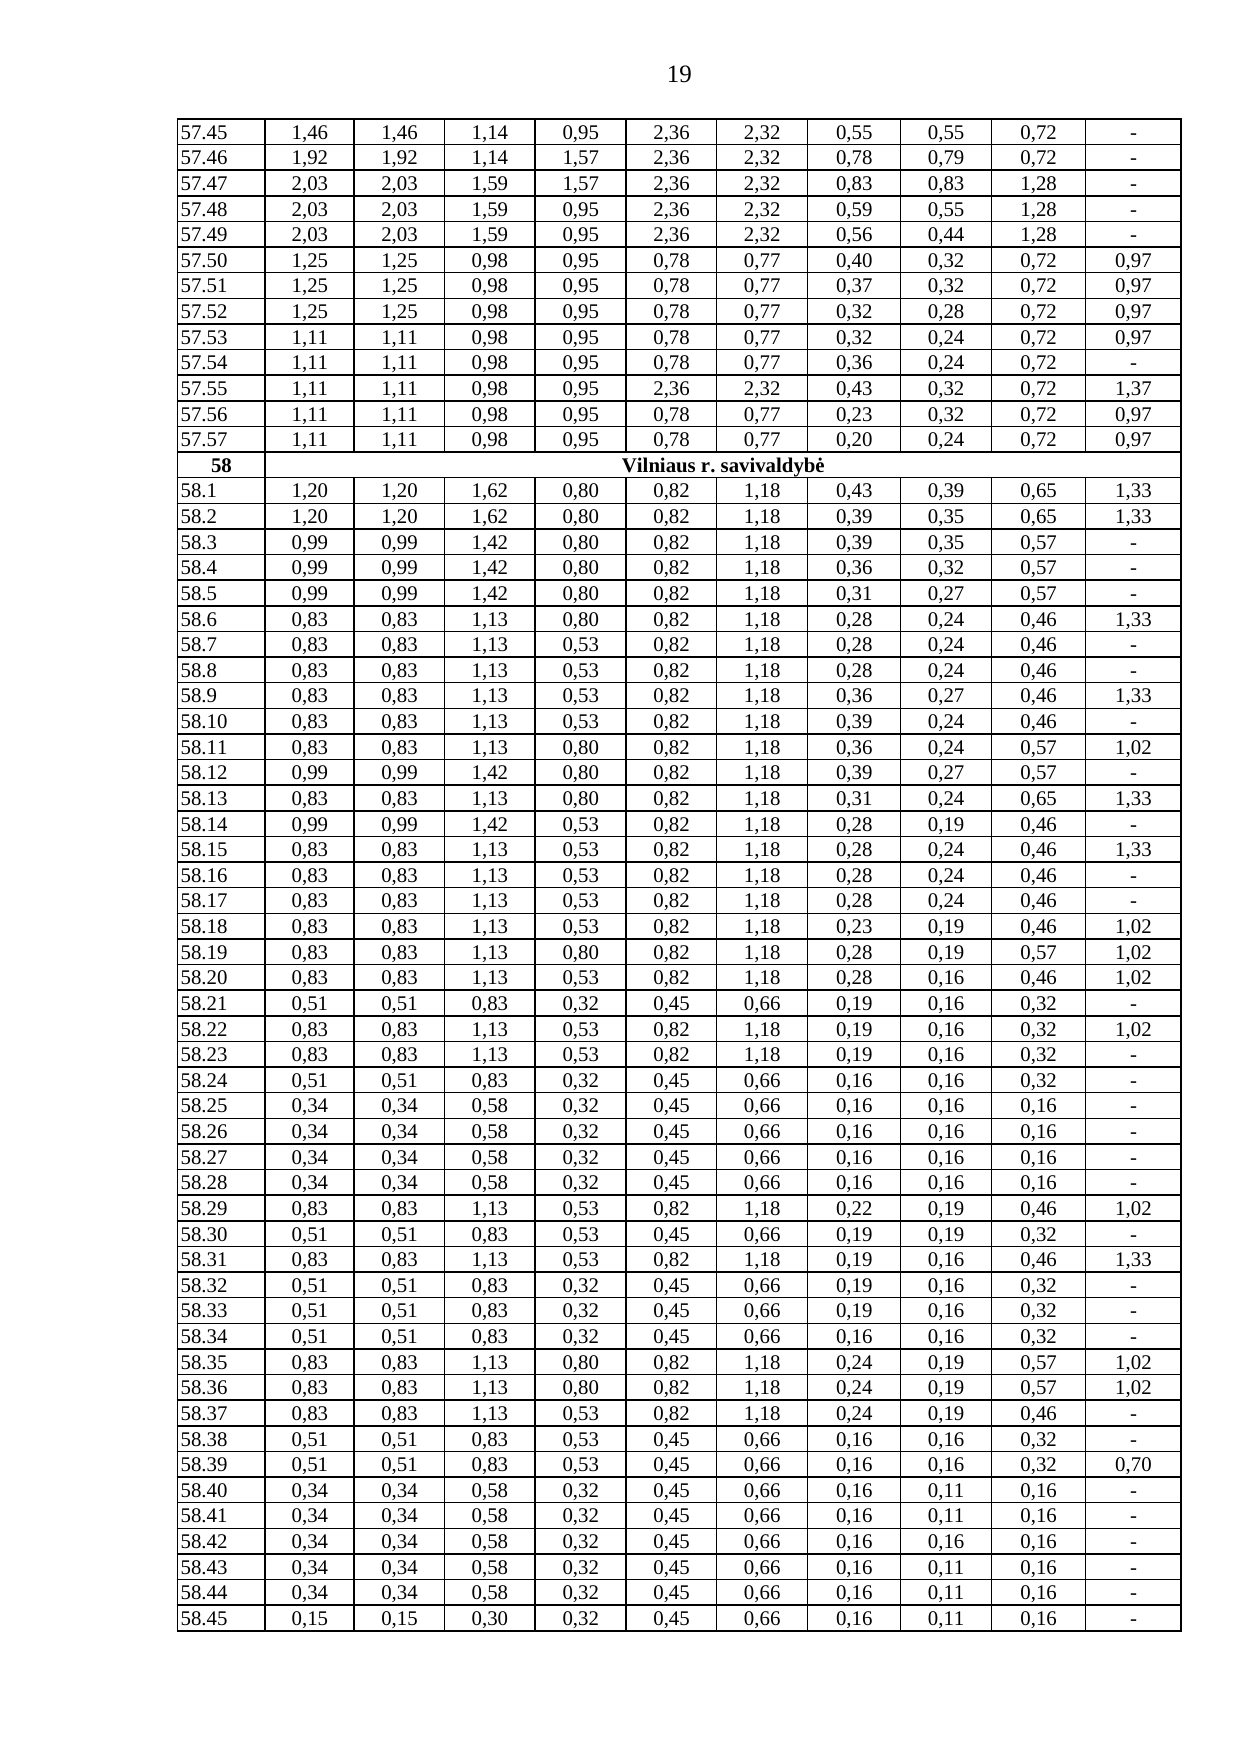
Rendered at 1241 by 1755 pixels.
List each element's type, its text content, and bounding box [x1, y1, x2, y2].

table_cell 0,16 [901, 1017, 991, 1041]
table_cell 1,13 [445, 837, 534, 861]
table_cell 0,32 [992, 1222, 1085, 1246]
table_cell 0,83 [355, 709, 444, 733]
table_cell 0,57 [992, 530, 1085, 554]
table_cell 0,39 [808, 709, 900, 733]
table_cell 0,46 [992, 1196, 1085, 1220]
table_cell 58.33 [178, 1298, 264, 1322]
table_cell 1,11 [266, 325, 353, 349]
table_cell 0,32 [536, 1478, 625, 1502]
table_cell 0,83 [355, 1196, 444, 1220]
table_cell 0,16 [808, 1503, 900, 1527]
table_cell 0,32 [992, 991, 1085, 1015]
table_cell - [1086, 760, 1180, 784]
table_cell 0,66 [717, 1273, 807, 1297]
table_cell 0,45 [627, 1529, 716, 1553]
table_cell 0,16 [901, 965, 991, 989]
table_cell 0,24 [901, 325, 991, 349]
table_cell 0,66 [717, 1555, 807, 1579]
table_cell 1,18 [717, 888, 807, 912]
table_cell 0,11 [901, 1580, 991, 1604]
table_cell 0,46 [992, 1247, 1085, 1271]
table_cell 0,15 [266, 1606, 353, 1630]
table_cell 2,32 [717, 145, 807, 169]
table_cell 0,11 [901, 1606, 991, 1630]
table_cell 0,56 [808, 222, 900, 246]
table_cell 0,32 [536, 1145, 625, 1169]
table_cell 0,83 [445, 1068, 534, 1092]
table_cell 0,16 [808, 1555, 900, 1579]
table_cell 0,19 [901, 1196, 991, 1220]
table_cell 1,11 [266, 350, 353, 374]
table_cell 0,34 [266, 1119, 353, 1143]
table_cell 0,57 [992, 555, 1085, 579]
table_cell 1,13 [445, 1401, 534, 1425]
table_cell 0,82 [627, 1247, 716, 1271]
table_cell 0,45 [627, 1273, 716, 1297]
table_cell 0,82 [627, 940, 716, 964]
table_cell 0,99 [266, 530, 353, 554]
table_cell 0,53 [536, 1427, 625, 1451]
table_cell - [1086, 120, 1180, 144]
table_cell 58.5 [178, 581, 264, 605]
table_cell 1,59 [445, 222, 534, 246]
table_cell 0,83 [355, 632, 444, 656]
table_cell 0,28 [808, 940, 900, 964]
table_cell 0,46 [992, 837, 1085, 861]
table_cell 0,99 [355, 760, 444, 784]
table_cell 1,37 [1086, 376, 1180, 400]
table_cell 1,18 [717, 735, 807, 759]
table_cell 1,33 [1086, 683, 1180, 707]
table_cell 0,16 [808, 1068, 900, 1092]
table_cell 0,11 [901, 1503, 991, 1527]
table_cell 0,66 [717, 1119, 807, 1143]
table_cell 1,02 [1086, 940, 1180, 964]
table_cell 0,99 [355, 812, 444, 836]
table_cell 1,25 [355, 299, 444, 323]
table_cell 0,16 [901, 1427, 991, 1451]
table_cell 0,36 [808, 350, 900, 374]
table_cell 58.9 [178, 683, 264, 707]
table_cell 1,18 [717, 1375, 807, 1399]
table_cell 0,82 [627, 1042, 716, 1066]
table_cell - [1086, 171, 1180, 195]
table_cell 0,46 [992, 812, 1085, 836]
table_cell 0,51 [266, 1427, 353, 1451]
table_cell 0,16 [901, 1298, 991, 1322]
table_cell 0,32 [992, 1042, 1085, 1066]
table_cell 0,45 [627, 1606, 716, 1630]
table_cell 0,32 [992, 1017, 1085, 1041]
table_cell 0,98 [445, 325, 534, 349]
table_cell 0,83 [266, 683, 353, 707]
table_cell 1,13 [445, 658, 534, 682]
table_cell 0,19 [901, 1350, 991, 1374]
table_cell 0,32 [536, 1170, 625, 1194]
table_cell - [1086, 1145, 1180, 1169]
table_cell 0,24 [901, 786, 991, 810]
table_cell 0,32 [536, 1273, 625, 1297]
table_cell 0,82 [627, 888, 716, 912]
table_cell 0,32 [992, 1273, 1085, 1297]
table_cell 0,78 [627, 325, 716, 349]
table_cell 0,97 [1086, 402, 1180, 426]
table_cell 2,03 [355, 222, 444, 246]
table_cell 0,36 [808, 555, 900, 579]
table_cell 0,80 [536, 940, 625, 964]
table_cell 0,51 [355, 1298, 444, 1322]
table_cell 0,24 [901, 888, 991, 912]
table_cell 1,18 [717, 530, 807, 554]
table_cell 1,13 [445, 914, 534, 938]
table_cell 0,36 [808, 683, 900, 707]
table_cell 57.54 [178, 350, 264, 374]
table_cell - [1086, 1273, 1180, 1297]
table_cell 0,83 [355, 1247, 444, 1271]
table_cell 0,58 [445, 1478, 534, 1502]
table_cell - [1086, 1093, 1180, 1117]
table_cell 58.11 [178, 735, 264, 759]
table_cell 0,43 [808, 478, 900, 502]
table_cell 1,20 [355, 504, 444, 528]
table_cell 1,33 [1086, 837, 1180, 861]
table_cell 58 [178, 453, 264, 477]
table_cell 0,83 [266, 965, 353, 989]
table_cell 0,53 [536, 683, 625, 707]
table_cell 0,66 [717, 991, 807, 1015]
table_cell - [1086, 1503, 1180, 1527]
table_cell 0,82 [627, 555, 716, 579]
table_cell 0,32 [992, 1068, 1085, 1092]
table_cell 0,99 [355, 530, 444, 554]
table_cell 2,32 [717, 376, 807, 400]
table_cell 0,34 [266, 1145, 353, 1169]
table_cell 0,46 [992, 965, 1085, 989]
table_cell 58.15 [178, 837, 264, 861]
table_cell 0,16 [992, 1503, 1085, 1527]
table_cell 0,39 [901, 478, 991, 502]
table_cell 0,82 [627, 709, 716, 733]
table_cell 1,42 [445, 760, 534, 784]
table_cell 1,13 [445, 632, 534, 656]
table_cell 0,16 [901, 1452, 991, 1476]
table_cell 0,39 [808, 504, 900, 528]
table_cell 0,34 [355, 1529, 444, 1553]
table_cell 0,16 [808, 1093, 900, 1117]
table_cell 0,82 [627, 1401, 716, 1425]
table_cell - [1086, 1529, 1180, 1553]
table_cell 0,22 [808, 1196, 900, 1220]
table_cell 1,02 [1086, 914, 1180, 938]
table_cell 0,45 [627, 1170, 716, 1194]
table_cell 0,27 [901, 760, 991, 784]
table_cell 58.41 [178, 1503, 264, 1527]
table_cell 1,42 [445, 555, 534, 579]
table_cell 58.38 [178, 1427, 264, 1451]
table_cell 1,42 [445, 581, 534, 605]
table_cell 0,32 [901, 248, 991, 272]
table_cell 0,24 [901, 709, 991, 733]
table_cell 0,72 [992, 299, 1085, 323]
table_cell 0,16 [992, 1529, 1085, 1553]
table_cell 0,16 [901, 1042, 991, 1066]
table_cell 0,51 [355, 1427, 444, 1451]
table_cell 0,32 [901, 555, 991, 579]
table_cell 0,45 [627, 1222, 716, 1246]
table_cell 0,46 [992, 607, 1085, 631]
table_cell 1,02 [1086, 1017, 1180, 1041]
table_cell 57.48 [178, 197, 264, 221]
table_cell 0,34 [266, 1093, 353, 1117]
table_cell 1,11 [266, 427, 353, 451]
table_cell 0,19 [901, 812, 991, 836]
table_cell 0,51 [355, 1452, 444, 1476]
table_cell 0,82 [627, 914, 716, 938]
table_cell 58.21 [178, 991, 264, 1015]
table_cell 0,83 [266, 1017, 353, 1041]
table_cell 0,28 [808, 607, 900, 631]
table_cell 1,42 [445, 530, 534, 554]
table_cell 0,16 [992, 1555, 1085, 1579]
table_cell 0,83 [355, 863, 444, 887]
table_cell 0,45 [627, 1324, 716, 1348]
table_cell 0,19 [808, 1017, 900, 1041]
table_cell 2,36 [627, 222, 716, 246]
table_cell 0,58 [445, 1503, 534, 1527]
table_cell 0,72 [992, 402, 1085, 426]
table_cell 0,20 [808, 427, 900, 451]
table_cell 0,35 [901, 504, 991, 528]
table_cell 1,33 [1086, 1247, 1180, 1271]
table_cell 0,16 [992, 1580, 1085, 1604]
table_cell 0,28 [808, 837, 900, 861]
table_cell 0,51 [266, 1324, 353, 1348]
table_cell 58.17 [178, 888, 264, 912]
table_cell 0,95 [536, 299, 625, 323]
table_cell 0,34 [355, 1170, 444, 1194]
table_cell 0,95 [536, 273, 625, 297]
table_cell 0,66 [717, 1606, 807, 1630]
table_cell 0,32 [536, 1119, 625, 1143]
table_cell 0,16 [808, 1606, 900, 1630]
table_cell 0,80 [536, 1375, 625, 1399]
table_cell 57.47 [178, 171, 264, 195]
table_cell 58.18 [178, 914, 264, 938]
table_cell 57.50 [178, 248, 264, 272]
table_cell 0,45 [627, 1298, 716, 1322]
table_cell 58.6 [178, 607, 264, 631]
table_cell 0,58 [445, 1555, 534, 1579]
table_cell 0,23 [808, 914, 900, 938]
table_cell 1,13 [445, 709, 534, 733]
table_cell 0,16 [992, 1478, 1085, 1502]
table_cell 0,45 [627, 1478, 716, 1502]
table_cell 0,77 [717, 350, 807, 374]
table_cell 1,28 [992, 171, 1085, 195]
table_cell 0,53 [536, 658, 625, 682]
table_cell 1,18 [717, 812, 807, 836]
table_cell 0,83 [266, 1247, 353, 1271]
table_cell 0,24 [901, 658, 991, 682]
table_cell 1,18 [717, 1042, 807, 1066]
table_cell 1,18 [717, 683, 807, 707]
table_cell 0,57 [992, 760, 1085, 784]
table_cell 0,57 [992, 735, 1085, 759]
table_cell 0,83 [355, 658, 444, 682]
table_cell 0,82 [627, 965, 716, 989]
table_cell 2,36 [627, 120, 716, 144]
table_cell 0,98 [445, 350, 534, 374]
table_cell 0,55 [901, 197, 991, 221]
table_cell 0,83 [355, 607, 444, 631]
table_cell 58.26 [178, 1119, 264, 1143]
table_cell 1,18 [717, 1196, 807, 1220]
table_cell 58.30 [178, 1222, 264, 1246]
table_cell 58.10 [178, 709, 264, 733]
table_cell 0,24 [901, 863, 991, 887]
table_cell 0,51 [355, 1222, 444, 1246]
table_cell 0,78 [627, 299, 716, 323]
table_cell 0,55 [808, 120, 900, 144]
table_cell 1,18 [717, 837, 807, 861]
table_cell 0,66 [717, 1427, 807, 1451]
table_cell 0,70 [1086, 1452, 1180, 1476]
table_cell 0,46 [992, 914, 1085, 938]
table_cell 57.56 [178, 402, 264, 426]
table_cell 0,27 [901, 581, 991, 605]
table_cell 0,32 [536, 1068, 625, 1092]
table_cell 0,44 [901, 222, 991, 246]
table_cell 0,83 [445, 1452, 534, 1476]
table_cell 1,13 [445, 940, 534, 964]
table_cell 2,32 [717, 120, 807, 144]
table_cell 0,95 [536, 197, 625, 221]
table_cell 1,59 [445, 171, 534, 195]
table_cell 58.4 [178, 555, 264, 579]
table_cell 0,24 [901, 632, 991, 656]
table_cell - [1086, 1427, 1180, 1451]
table_cell - [1086, 1555, 1180, 1579]
table_cell 0,16 [808, 1452, 900, 1476]
table_cell 0,83 [445, 1298, 534, 1322]
table_cell 0,83 [266, 709, 353, 733]
table_cell 0,43 [808, 376, 900, 400]
table_cell 0,98 [445, 299, 534, 323]
table_cell - [1086, 658, 1180, 682]
table_cell 0,98 [445, 402, 534, 426]
table_cell 58.44 [178, 1580, 264, 1604]
table_cell 0,83 [355, 965, 444, 989]
table_cell 0,19 [901, 1401, 991, 1425]
table_cell 1,18 [717, 658, 807, 682]
table_cell 1,33 [1086, 607, 1180, 631]
table_cell 1,46 [266, 120, 353, 144]
table_cell 58.20 [178, 965, 264, 989]
table_cell 1,59 [445, 197, 534, 221]
table_cell 0,66 [717, 1298, 807, 1322]
table_cell 0,16 [808, 1119, 900, 1143]
table_cell 0,58 [445, 1580, 534, 1604]
table_cell 0,16 [901, 1093, 991, 1117]
table_cell 0,45 [627, 1555, 716, 1579]
table_cell 0,39 [808, 760, 900, 784]
table_cell 0,24 [808, 1375, 900, 1399]
table_cell 0,83 [266, 1042, 353, 1066]
table_cell 1,11 [355, 427, 444, 451]
table_cell 0,83 [266, 658, 353, 682]
table_cell 0,83 [355, 837, 444, 861]
table_cell 0,58 [445, 1529, 534, 1553]
table_cell 0,53 [536, 1196, 625, 1220]
table_cell 1,13 [445, 607, 534, 631]
table_cell 0,19 [808, 1042, 900, 1066]
table_cell 0,66 [717, 1068, 807, 1092]
table_cell 0,34 [355, 1119, 444, 1143]
table_cell 0,80 [536, 735, 625, 759]
table_cell 1,18 [717, 709, 807, 733]
table_cell 0,95 [536, 427, 625, 451]
table_cell 0,32 [536, 1580, 625, 1604]
table_cell 0,83 [355, 1375, 444, 1399]
table_cell 1,02 [1086, 1375, 1180, 1399]
table_cell 0,51 [355, 1273, 444, 1297]
table_cell 1,13 [445, 735, 534, 759]
table_cell 0,51 [355, 1068, 444, 1092]
table_cell 0,51 [355, 1324, 444, 1348]
table_cell 58.37 [178, 1401, 264, 1425]
table_cell - [1086, 812, 1180, 836]
table_cell 1,28 [992, 197, 1085, 221]
table_cell 0,82 [627, 863, 716, 887]
table_cell 0,35 [901, 530, 991, 554]
table_cell 1,13 [445, 1350, 534, 1374]
table_cell 0,57 [992, 1375, 1085, 1399]
table_cell 1,33 [1086, 504, 1180, 528]
table_cell 2,32 [717, 222, 807, 246]
table_cell 2,36 [627, 197, 716, 221]
table_cell 0,53 [536, 888, 625, 912]
table_cell 0,83 [355, 888, 444, 912]
table_cell 0,83 [266, 786, 353, 810]
table_cell 0,78 [627, 273, 716, 297]
table_cell 0,32 [536, 991, 625, 1015]
table_cell 1,25 [355, 248, 444, 272]
table_cell - [1086, 632, 1180, 656]
table_cell 0,58 [445, 1119, 534, 1143]
table_cell 0,82 [627, 760, 716, 784]
table_cell 0,45 [627, 1427, 716, 1451]
table_cell 1,18 [717, 555, 807, 579]
table_cell 0,53 [536, 1042, 625, 1066]
table_cell 0,83 [445, 991, 534, 1015]
table_cell 1,13 [445, 1017, 534, 1041]
table_cell 0,53 [536, 1017, 625, 1041]
table_cell 1,18 [717, 1017, 807, 1041]
table_cell - [1086, 197, 1180, 221]
table_cell 0,46 [992, 632, 1085, 656]
table_cell 0,95 [536, 325, 625, 349]
table_cell 0,19 [808, 1247, 900, 1271]
table_cell 2,32 [717, 171, 807, 195]
table_cell 58.31 [178, 1247, 264, 1271]
table_cell 1,18 [717, 607, 807, 631]
table_cell 2,03 [355, 171, 444, 195]
table_cell 0,19 [808, 1273, 900, 1297]
table_cell 0,78 [627, 402, 716, 426]
table_cell - [1086, 863, 1180, 887]
table_cell 0,65 [992, 786, 1085, 810]
table_cell 57.55 [178, 376, 264, 400]
table_cell 0,28 [808, 965, 900, 989]
table_cell 0,83 [266, 1375, 353, 1399]
table_cell 0,79 [901, 145, 991, 169]
table_cell - [1086, 1068, 1180, 1092]
table_cell 2,36 [627, 171, 716, 195]
table_cell 0,19 [901, 914, 991, 938]
table_cell 0,24 [808, 1401, 900, 1425]
table_cell 58.40 [178, 1478, 264, 1502]
table_cell 0,53 [536, 709, 625, 733]
table_cell 0,37 [808, 273, 900, 297]
table_cell 0,83 [266, 863, 353, 887]
table_cell 0,72 [992, 273, 1085, 297]
table_cell 2,03 [266, 171, 353, 195]
table_cell 1,25 [266, 299, 353, 323]
table_cell 57.51 [178, 273, 264, 297]
table_cell 2,03 [266, 222, 353, 246]
table_cell 58.8 [178, 658, 264, 682]
table_cell - [1086, 1606, 1180, 1630]
table_cell 1,20 [266, 478, 353, 502]
table_cell 0,46 [992, 709, 1085, 733]
table_cell 0,34 [355, 1580, 444, 1604]
table_cell 0,98 [445, 376, 534, 400]
table_cell 0,16 [992, 1093, 1085, 1117]
table_cell 0,72 [992, 145, 1085, 169]
table_cell 1,02 [1086, 1196, 1180, 1220]
table_cell 0,82 [627, 658, 716, 682]
table_cell 1,18 [717, 1247, 807, 1271]
table_cell 0,28 [808, 658, 900, 682]
table_cell 0,83 [445, 1324, 534, 1348]
table_cell 1,62 [445, 478, 534, 502]
table_cell 0,53 [536, 632, 625, 656]
table_cell 0,19 [901, 940, 991, 964]
table_cell 0,32 [901, 376, 991, 400]
table_cell 0,83 [355, 683, 444, 707]
table_cell 0,77 [717, 325, 807, 349]
table_cell 0,82 [627, 632, 716, 656]
table_cell 58.43 [178, 1555, 264, 1579]
table_cell 0,66 [717, 1222, 807, 1246]
table_cell 0,83 [355, 1042, 444, 1066]
table_cell 0,15 [355, 1606, 444, 1630]
table_cell 0,80 [536, 786, 625, 810]
table_cell 0,83 [355, 1350, 444, 1374]
table_cell 1,14 [445, 145, 534, 169]
table_cell 0,16 [901, 1145, 991, 1169]
table_cell 0,83 [808, 171, 900, 195]
table_cell 58.29 [178, 1196, 264, 1220]
table_cell 0,95 [536, 376, 625, 400]
table_cell 0,83 [266, 1196, 353, 1220]
table_cell 0,28 [901, 299, 991, 323]
table_cell 1,18 [717, 965, 807, 989]
table_cell 0,53 [536, 914, 625, 938]
table_cell - [1086, 1324, 1180, 1348]
table_cell 0,45 [627, 1068, 716, 1092]
table_cell 1,02 [1086, 1350, 1180, 1374]
table_cell 0,77 [717, 299, 807, 323]
table_cell 0,59 [808, 197, 900, 221]
table_cell 0,53 [536, 863, 625, 887]
table_cell 0,16 [808, 1580, 900, 1604]
table_cell 0,32 [536, 1529, 625, 1553]
table_cell 0,32 [808, 299, 900, 323]
table_cell 0,66 [717, 1093, 807, 1117]
table_cell 1,02 [1086, 965, 1180, 989]
table_cell 0,34 [266, 1580, 353, 1604]
table_cell - [1086, 1580, 1180, 1604]
table_cell 58.2 [178, 504, 264, 528]
table_cell 0,24 [901, 735, 991, 759]
table_cell 1,13 [445, 1375, 534, 1399]
table_cell 1,18 [717, 478, 807, 502]
table_cell 0,98 [445, 248, 534, 272]
table_cell 0,66 [717, 1145, 807, 1169]
table_cell 1,33 [1086, 478, 1180, 502]
table_cell 0,83 [355, 1017, 444, 1041]
table_cell - [1086, 1119, 1180, 1143]
table_cell 0,72 [992, 248, 1085, 272]
table_cell 0,28 [808, 812, 900, 836]
table_cell 0,83 [266, 607, 353, 631]
table_cell 0,16 [992, 1170, 1085, 1194]
table_cell 1,13 [445, 1247, 534, 1271]
table_cell 0,82 [627, 683, 716, 707]
table_cell 0,16 [992, 1606, 1085, 1630]
table_cell 1,13 [445, 863, 534, 887]
table_cell 1,20 [355, 478, 444, 502]
table_cell 1,18 [717, 786, 807, 810]
table_cell 0,80 [536, 1350, 625, 1374]
table_cell 0,95 [536, 248, 625, 272]
table_cell 1,18 [717, 504, 807, 528]
table_cell 58.1 [178, 478, 264, 502]
table_cell 0,53 [536, 965, 625, 989]
table_cell 0,97 [1086, 299, 1180, 323]
table_cell 0,82 [627, 1017, 716, 1041]
table_cell 0,16 [992, 1145, 1085, 1169]
table_cell 0,78 [627, 248, 716, 272]
table_cell 0,32 [536, 1324, 625, 1348]
table_cell 0,99 [266, 760, 353, 784]
table_cell 1,18 [717, 760, 807, 784]
table_cell 0,65 [992, 504, 1085, 528]
table_cell 0,97 [1086, 273, 1180, 297]
table_cell 0,27 [901, 683, 991, 707]
table_cell 0,31 [808, 581, 900, 605]
table_cell 0,77 [717, 427, 807, 451]
table_cell 0,45 [627, 1145, 716, 1169]
table_cell 57.57 [178, 427, 264, 451]
table_cell 0,80 [536, 555, 625, 579]
table_cell 0,58 [445, 1145, 534, 1169]
table_cell 0,46 [992, 1401, 1085, 1425]
table_cell 58.39 [178, 1452, 264, 1476]
table_cell 2,36 [627, 145, 716, 169]
table_cell 0,77 [717, 402, 807, 426]
table_cell 0,99 [355, 581, 444, 605]
table_cell 1,62 [445, 504, 534, 528]
table_cell 0,99 [355, 555, 444, 579]
table_cell 0,66 [717, 1324, 807, 1348]
table_cell 0,99 [266, 581, 353, 605]
table_cell 58.22 [178, 1017, 264, 1041]
table_cell 0,34 [266, 1529, 353, 1553]
table_cell 58.36 [178, 1375, 264, 1399]
table_cell 0,45 [627, 991, 716, 1015]
table_cell 0,82 [627, 837, 716, 861]
table_cell 0,45 [627, 1119, 716, 1143]
table_cell 0,65 [992, 478, 1085, 502]
table_cell 1,18 [717, 1401, 807, 1425]
table_cell 0,66 [717, 1452, 807, 1476]
table_cell 0,72 [992, 376, 1085, 400]
table_cell 0,34 [355, 1478, 444, 1502]
table_cell - [1086, 991, 1180, 1015]
table_cell 0,24 [901, 350, 991, 374]
table_cell 58.7 [178, 632, 264, 656]
table_cell 0,83 [445, 1273, 534, 1297]
table_cell 0,16 [901, 1247, 991, 1271]
table_cell 0,51 [266, 1452, 353, 1476]
table_cell 0,16 [901, 1529, 991, 1553]
table_cell 0,66 [717, 1529, 807, 1553]
table_cell 1,18 [717, 1350, 807, 1374]
table_cell 1,25 [266, 248, 353, 272]
table_cell 0,19 [808, 1298, 900, 1322]
table_cell 0,57 [992, 1350, 1085, 1374]
table_cell 58.35 [178, 1350, 264, 1374]
table_cell 0,16 [901, 991, 991, 1015]
table_cell 0,98 [445, 427, 534, 451]
table_cell 1,57 [536, 145, 625, 169]
table_cell 0,34 [355, 1555, 444, 1579]
table_cell 0,16 [808, 1324, 900, 1348]
table_cell 1,18 [717, 581, 807, 605]
table_cell 0,32 [992, 1298, 1085, 1322]
table_cell 0,16 [808, 1170, 900, 1194]
table_cell 0,83 [266, 1350, 353, 1374]
table_cell 0,28 [808, 632, 900, 656]
table_cell 0,97 [1086, 427, 1180, 451]
table_cell 1,18 [717, 632, 807, 656]
table_cell 0,32 [536, 1093, 625, 1117]
table_cell 0,83 [266, 940, 353, 964]
table_cell 58.27 [178, 1145, 264, 1169]
table_cell - [1086, 1298, 1180, 1322]
table_cell 0,72 [992, 120, 1085, 144]
table_cell 2,36 [627, 376, 716, 400]
table_cell 0,80 [536, 581, 625, 605]
table_cell 57.49 [178, 222, 264, 246]
table_cell 0,51 [266, 1068, 353, 1092]
table_cell 0,97 [1086, 248, 1180, 272]
table_cell 0,32 [901, 273, 991, 297]
table_cell 0,16 [901, 1324, 991, 1348]
table_cell 0,40 [808, 248, 900, 272]
table_cell 1,57 [536, 171, 625, 195]
table_cell - [1086, 350, 1180, 374]
table_cell 58.3 [178, 530, 264, 554]
table_cell 0,24 [901, 427, 991, 451]
table_cell 1,13 [445, 1196, 534, 1220]
table_cell 0,34 [266, 1478, 353, 1502]
table_cell 0,82 [627, 607, 716, 631]
table_cell 0,83 [445, 1222, 534, 1246]
table_cell 0,34 [355, 1503, 444, 1527]
table_cell 1,20 [266, 504, 353, 528]
table_cell 0,82 [627, 581, 716, 605]
table_cell 0,82 [627, 812, 716, 836]
table_cell 1,13 [445, 786, 534, 810]
table_cell 0,32 [808, 325, 900, 349]
table_cell 0,83 [901, 171, 991, 195]
table_cell - [1086, 1401, 1180, 1425]
table_cell 0,72 [992, 350, 1085, 374]
table_cell 58.24 [178, 1068, 264, 1092]
table_cell 0,16 [808, 1529, 900, 1553]
table_cell 0,28 [808, 863, 900, 887]
table_cell 0,57 [992, 940, 1085, 964]
table_cell 0,19 [901, 1375, 991, 1399]
table_cell 0,95 [536, 402, 625, 426]
table_cell Vilniaus r. savivaldybė [266, 453, 1180, 477]
table_cell 0,66 [717, 1580, 807, 1604]
table_cell 0,19 [808, 991, 900, 1015]
table_cell 0,32 [992, 1427, 1085, 1451]
table_cell 0,46 [992, 683, 1085, 707]
table_cell 0,82 [627, 1350, 716, 1374]
table_cell 0,80 [536, 530, 625, 554]
table_cell 0,53 [536, 837, 625, 861]
table_cell 58.32 [178, 1273, 264, 1297]
table_cell 1,11 [355, 350, 444, 374]
table_cell 0,82 [627, 504, 716, 528]
table_cell 0,99 [266, 555, 353, 579]
table_cell - [1086, 888, 1180, 912]
table_cell 58.14 [178, 812, 264, 836]
table_cell 0,46 [992, 658, 1085, 682]
table_cell 0,95 [536, 350, 625, 374]
table_cell 0,83 [266, 888, 353, 912]
table_cell 0,32 [536, 1555, 625, 1579]
table_cell 58.12 [178, 760, 264, 784]
table_cell 0,16 [808, 1427, 900, 1451]
table_cell 0,19 [808, 1222, 900, 1246]
table_cell 0,32 [992, 1452, 1085, 1476]
table_cell 0,51 [355, 991, 444, 1015]
table_cell 0,95 [536, 120, 625, 144]
table_cell 0,78 [808, 145, 900, 169]
table_cell 0,83 [266, 632, 353, 656]
table_cell - [1086, 709, 1180, 733]
table_cell 2,03 [266, 197, 353, 221]
table_cell 0,24 [901, 607, 991, 631]
table_cell 0,51 [266, 991, 353, 1015]
table_cell 0,23 [808, 402, 900, 426]
table_cell 0,53 [536, 812, 625, 836]
table_cell 0,34 [266, 1170, 353, 1194]
table_cell 0,45 [627, 1093, 716, 1117]
table_cell 0,24 [901, 837, 991, 861]
table_cell 0,78 [627, 427, 716, 451]
table_cell 0,98 [445, 273, 534, 297]
table_cell 1,02 [1086, 735, 1180, 759]
table_cell 0,19 [901, 1222, 991, 1246]
table_cell 0,32 [536, 1298, 625, 1322]
table_cell 0,82 [627, 478, 716, 502]
table_cell 0,80 [536, 760, 625, 784]
table_cell 1,11 [266, 376, 353, 400]
table_cell 0,32 [536, 1606, 625, 1630]
table_cell 1,11 [266, 402, 353, 426]
table_cell 0,11 [901, 1478, 991, 1502]
table_cell 0,80 [536, 607, 625, 631]
table_cell 0,80 [536, 504, 625, 528]
table_cell 0,30 [445, 1606, 534, 1630]
table_cell 1,42 [445, 812, 534, 836]
table_cell 1,13 [445, 1042, 534, 1066]
table_cell 0,16 [808, 1478, 900, 1502]
table_cell 58.16 [178, 863, 264, 887]
table_cell 0,53 [536, 1247, 625, 1271]
table_cell 0,32 [901, 402, 991, 426]
table_cell 0,46 [992, 863, 1085, 887]
table_cell 0,34 [355, 1093, 444, 1117]
table_cell 0,58 [445, 1170, 534, 1194]
table_cell 0,34 [355, 1145, 444, 1169]
table_cell 58.25 [178, 1093, 264, 1117]
table_cell 0,31 [808, 786, 900, 810]
table_cell 1,11 [355, 325, 444, 349]
table_cell 0,83 [355, 940, 444, 964]
table_cell 57.45 [178, 120, 264, 144]
table_cell 58.19 [178, 940, 264, 964]
table_cell 0,45 [627, 1452, 716, 1476]
table_cell 1,18 [717, 914, 807, 938]
table_cell 0,45 [627, 1503, 716, 1527]
table_cell 0,36 [808, 735, 900, 759]
table_cell 0,34 [266, 1503, 353, 1527]
table_cell 0,58 [445, 1093, 534, 1117]
table_cell 0,77 [717, 273, 807, 297]
table_cell 1,11 [355, 376, 444, 400]
table_cell 58.42 [178, 1529, 264, 1553]
table_cell 0,83 [445, 1427, 534, 1451]
table_cell 0,83 [355, 786, 444, 810]
table_cell 0,82 [627, 735, 716, 759]
table_cell 0,24 [808, 1350, 900, 1374]
table_cell 1,46 [355, 120, 444, 144]
table_cell 0,80 [536, 478, 625, 502]
table_cell 0,66 [717, 1478, 807, 1502]
table_cell 0,82 [627, 786, 716, 810]
table_cell 0,83 [266, 1401, 353, 1425]
table_cell 57.46 [178, 145, 264, 169]
table_cell 0,82 [627, 530, 716, 554]
table_cell 58.23 [178, 1042, 264, 1066]
table_cell 0,53 [536, 1222, 625, 1246]
table_cell 0,83 [355, 735, 444, 759]
table_cell 1,13 [445, 683, 534, 707]
table_cell 1,18 [717, 940, 807, 964]
table_cell 0,72 [992, 427, 1085, 451]
table_cell 0,32 [992, 1324, 1085, 1348]
table_cell 0,11 [901, 1555, 991, 1579]
table_cell 0,16 [901, 1119, 991, 1143]
table_cell 0,57 [992, 581, 1085, 605]
table_cell - [1086, 145, 1180, 169]
table_cell 0,82 [627, 1375, 716, 1399]
table_cell 0,34 [266, 1555, 353, 1579]
table_cell 1,11 [355, 402, 444, 426]
table_cell 0,32 [536, 1503, 625, 1527]
table_cell 1,14 [445, 120, 534, 144]
table_cell 0,77 [717, 248, 807, 272]
table_cell - [1086, 222, 1180, 246]
table_cell 0,28 [808, 888, 900, 912]
table_cell 1,18 [717, 863, 807, 887]
table_cell 0,53 [536, 1452, 625, 1476]
table_cell 0,53 [536, 1401, 625, 1425]
table_cell 0,66 [717, 1503, 807, 1527]
table_cell 58.28 [178, 1170, 264, 1194]
table_cell 1,25 [355, 273, 444, 297]
table_cell - [1086, 530, 1180, 554]
table_cell 0,83 [266, 914, 353, 938]
table_cell 0,16 [992, 1119, 1085, 1143]
table_cell 0,83 [355, 1401, 444, 1425]
table_cell 58.13 [178, 786, 264, 810]
table_cell 0,51 [266, 1298, 353, 1322]
table_cell 1,25 [266, 273, 353, 297]
table_cell 0,45 [627, 1580, 716, 1604]
table_cell - [1086, 581, 1180, 605]
table_cell 0,16 [901, 1068, 991, 1092]
table_cell - [1086, 555, 1180, 579]
table_cell 0,39 [808, 530, 900, 554]
table_cell 0,16 [901, 1170, 991, 1194]
table_cell 58.45 [178, 1606, 264, 1630]
table_cell 0,83 [355, 914, 444, 938]
table_cell 0,46 [992, 888, 1085, 912]
table_cell 57.52 [178, 299, 264, 323]
table_cell 0,66 [717, 1170, 807, 1194]
table_cell - [1086, 1042, 1180, 1066]
table_cell 0,78 [627, 350, 716, 374]
table_cell 2,03 [355, 197, 444, 221]
table_cell 1,13 [445, 888, 534, 912]
table_cell 1,13 [445, 965, 534, 989]
table_cell 0,51 [266, 1273, 353, 1297]
table_cell 0,83 [266, 837, 353, 861]
table_cell 1,28 [992, 222, 1085, 246]
table_cell 0,72 [992, 325, 1085, 349]
table_cell 0,97 [1086, 325, 1180, 349]
table_cell 0,51 [266, 1222, 353, 1246]
table_cell - [1086, 1170, 1180, 1194]
table_cell 0,55 [901, 120, 991, 144]
table_cell 0,16 [808, 1145, 900, 1169]
table_cell 0,83 [266, 735, 353, 759]
table_cell 57.53 [178, 325, 264, 349]
table_cell - [1086, 1478, 1180, 1502]
table_cell 2,32 [717, 197, 807, 221]
table_cell 58.34 [178, 1324, 264, 1348]
table_cell 1,92 [355, 145, 444, 169]
table_cell - [1086, 1222, 1180, 1246]
table_cell 0,16 [901, 1273, 991, 1297]
table_cell 0,99 [266, 812, 353, 836]
table_cell 1,33 [1086, 786, 1180, 810]
table_cell 0,95 [536, 222, 625, 246]
table_cell 1,92 [266, 145, 353, 169]
table_cell 0,82 [627, 1196, 716, 1220]
